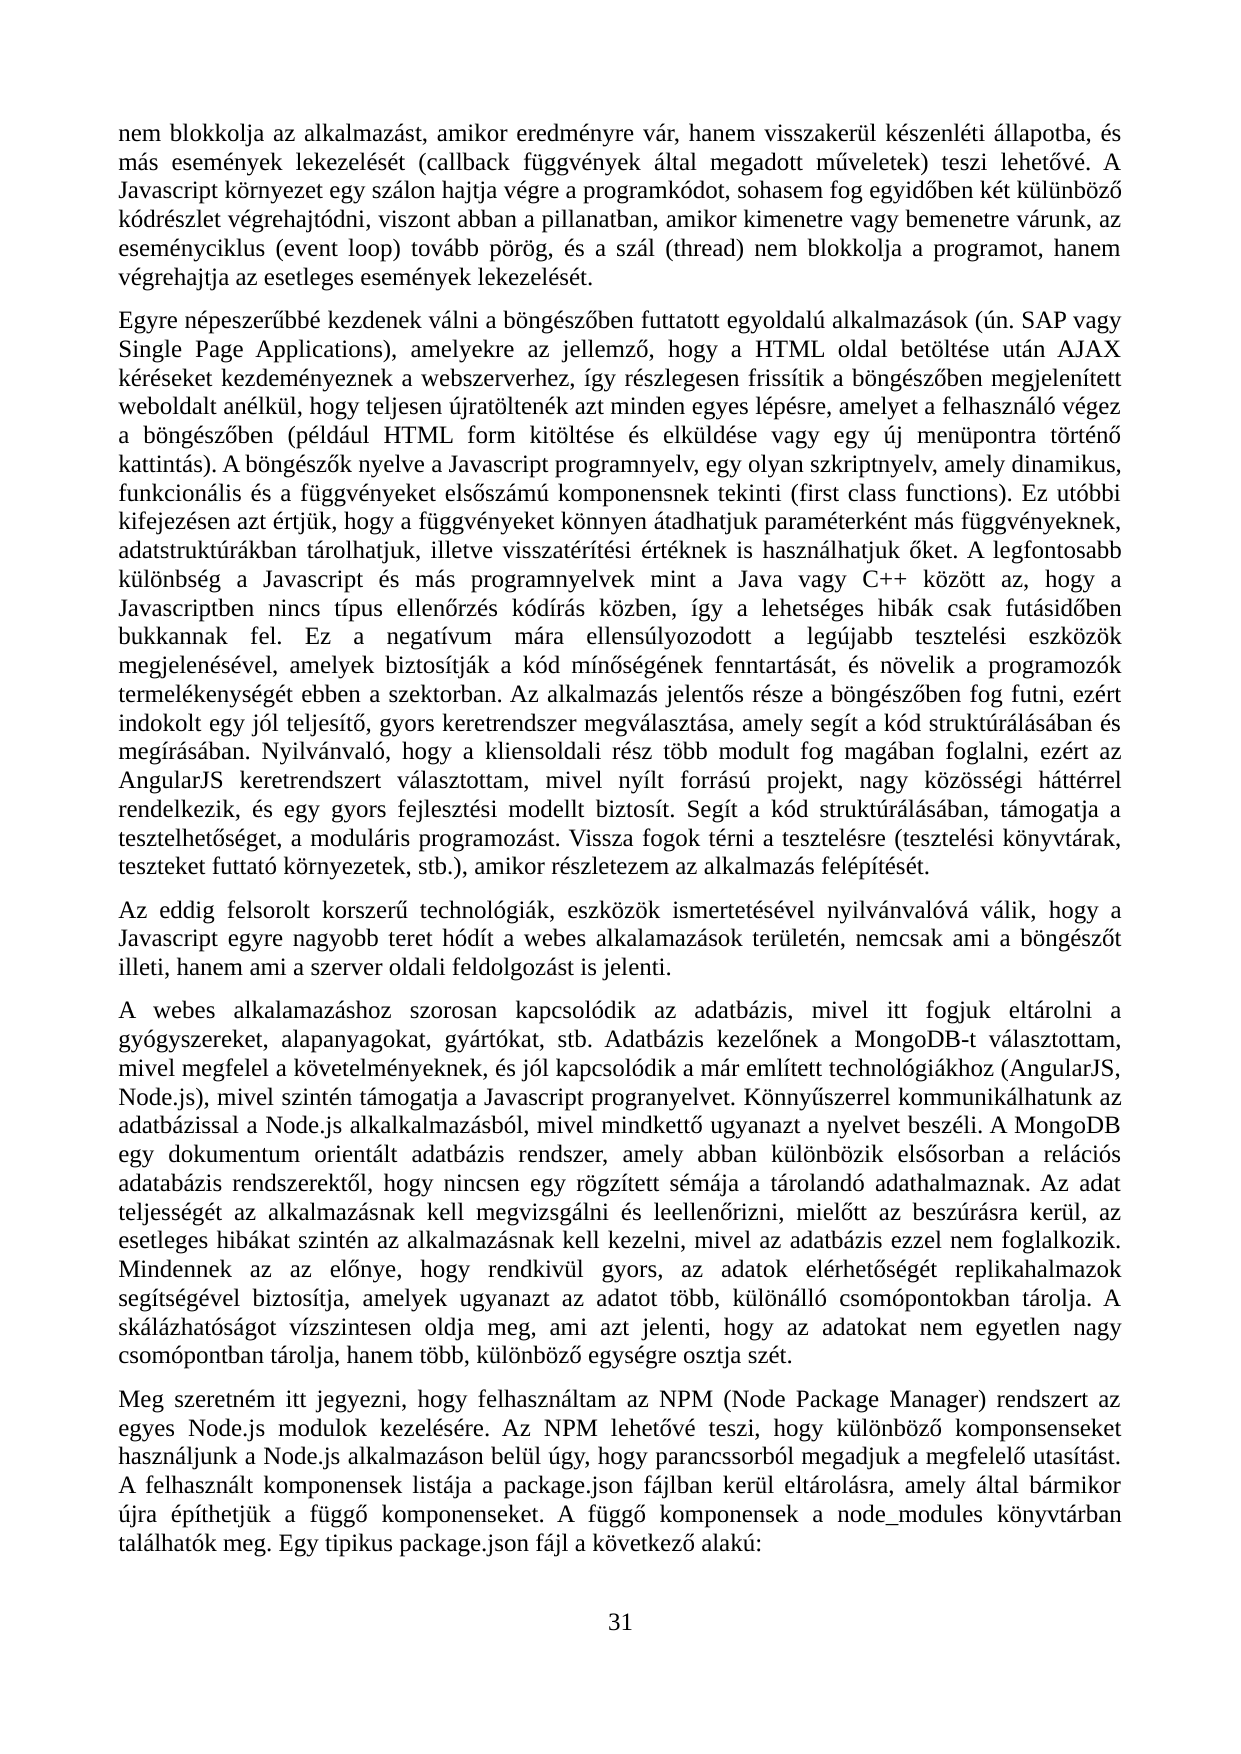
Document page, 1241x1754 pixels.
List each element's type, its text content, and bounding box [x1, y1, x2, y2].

text Egyre népeszerűbbé kezdenek válni a böngészőben futtatott egyoldalú alkalmazások (ún. SAP vagy Single Page Applications), amelyekre az jellemző, hogy a HTML oldal betöltése után AJAX kéréseket kezdeményeznek a webszerverhez, így részlegesen frissítik a böngészőben megjelenített weboldalt anélkül, hogy teljesen újratöltenék azt minden egyes lépésre, amelyet a felhasználó végez a böngészőben (például HTML form kitöltése és elküldése vagy egy új menüpontra történő kattintás). A böngészők nyelve a Javascript programnyelv, egy olyan szkriptnyelv, amely dinamikus, funkcionális és a függvényeket elsőszámú komponensnek tekinti (first class functions). Ez utóbbi kifejezésen azt értjük, hogy a függvényeket könnyen átadhatjuk paraméterként más függvényeknek, adatstruktúrákban tárolhatjuk, illetve visszatérítési értéknek is használhatjuk őket. A legfontosabb különbség a Javascript és más programnyelvek mint a Java vagy C++ között az, hogy a Javascriptben nincs típus ellenőrzés kódírás közben, így a lehetséges hibák csak futásidőben bukkannak fel. Ez a negatívum mára ellensúlyozodott a legújabb tesztelési eszközök megjelenésével, amelyek biztosítják a kód mínőségének fenntartását, és növelik a programozók termelékenységét ebben a szektorban. Az alkalmazás jelentős része a böngészőben fog futni, ezért indokolt egy jól teljesítő, gyors keretrendszer megválasztása, amely segít a kód struktúrálásában és megírásában. Nyilvánvaló, hogy a kliensoldali rész több modult fog magában foglalni, ezért az AngularJS keretrendszert választottam, mivel nyílt forrású projekt, nagy közösségi háttérrel rendelkezik, és egy gyors fejlesztési modellt biztosít. Segít a kód struktúrálásában, támogatja a tesztelhetőséget, a moduláris programozást. Vissza fogok térni a tesztelésre (tesztelési könyvtárak, teszteket futtató környezetek, stb.), amikor részletezem az alkalmazás felépítését. [118, 305, 1122, 880]
text A webes alkalamazáshoz szorosan kapcsolódik az adatbázis, mivel itt fogjuk eltárolni a gyógyszereket, alapanyagokat, gyártókat, stb. Adatbázis kezelőnek a MongoDB-t választottam, mivel megfelel a követelményeknek, és jól kapcsolódik a már említett technológiákhoz (AngularJS, Node.js), mivel szintén támogatja a Javascript progranyelvet. Könnyűszerrel kommunikálhatunk az adatbázissal a Node.js alkalkalmazásból, mivel mindkettő ugyanazt a nyelvet beszéli. A MongoDB egy dokumentum orientált adatbázis rendszer, amely abban különbözik elsősorban a relációs adatabázis rendszerektől, hogy nincsen egy rögzített sémája a tárolandó adathalmaznak. Az adat teljességét az alkalmazásnak kell megvizsgálni és leellenőrizni, mielőtt az beszúrásra kerül, az esetleges hibákat szintén az alkalmazásnak kell kezelni, mivel az adatbázis ezzel nem foglalkozik. Mindennek az az előnye, hogy rendkivül gyors, az adatok elérhetőségét replikahalmazok segítségével biztosítja, amelyek ugyanazt az adatot több, különálló csomópontokban tárolja. A skálázhatóságot vízszintesen oldja meg, ami azt jelenti, hogy az adatokat nem egyetlen nagy csomópontban tárolja, hanem több, különböző egységre osztja szét. [118, 996, 1122, 1369]
text nem blokkolja az alkalmazást, amikor eredményre vár, hanem visszakerül készenléti állapotba, és más események lekezelését (callback függvények által megadott műveletek) teszi lehetővé. A Javascript környezet egy szálon hajtja végre a programkódot, sohasem fog egyidőben két külünböző kódrészlet végrehajtódni, viszont abban a pillanatban, amikor kimenetre vagy bemenetre várunk, az eseményciklus (event loop) tovább pörög, és a szál (thread) nem blokkolja a programot, hanem végrehajtja az esetleges események lekezelését. [118, 118, 1122, 291]
text Az eddig felsorolt korszerű technológiák, eszközök ismertetésével nyilvánvalóvá válik, hogy a Javascript egyre nagyobb teret hódít a webes alkalamazások területén, nemcsak ami a böngészőt illeti, hanem ami a szerver oldali feldolgozást is jelenti. [118, 895, 1122, 981]
title Meg szeretném itt jegyezni, hogy felhasználtam az NPM (Node Package Manager) rendszert az egyes Node.js modulok kezelésére. Az NPM lehetővé teszi, hogy különböző komponsenseket használjunk a Node.js alkalmazáson belül úgy, hogy parancssorból megadjuk a megfelelő utasítást. A felhasznált komponensek listája a package.json fájlban kerül eltárolásra, amely által bármikor újra építhetjük a függő komponenseket. A függő komponensek a node_modules könyvtárban találhatók meg. Egy tipikus package.json fájl a következő alakú: [118, 1384, 1122, 1556]
